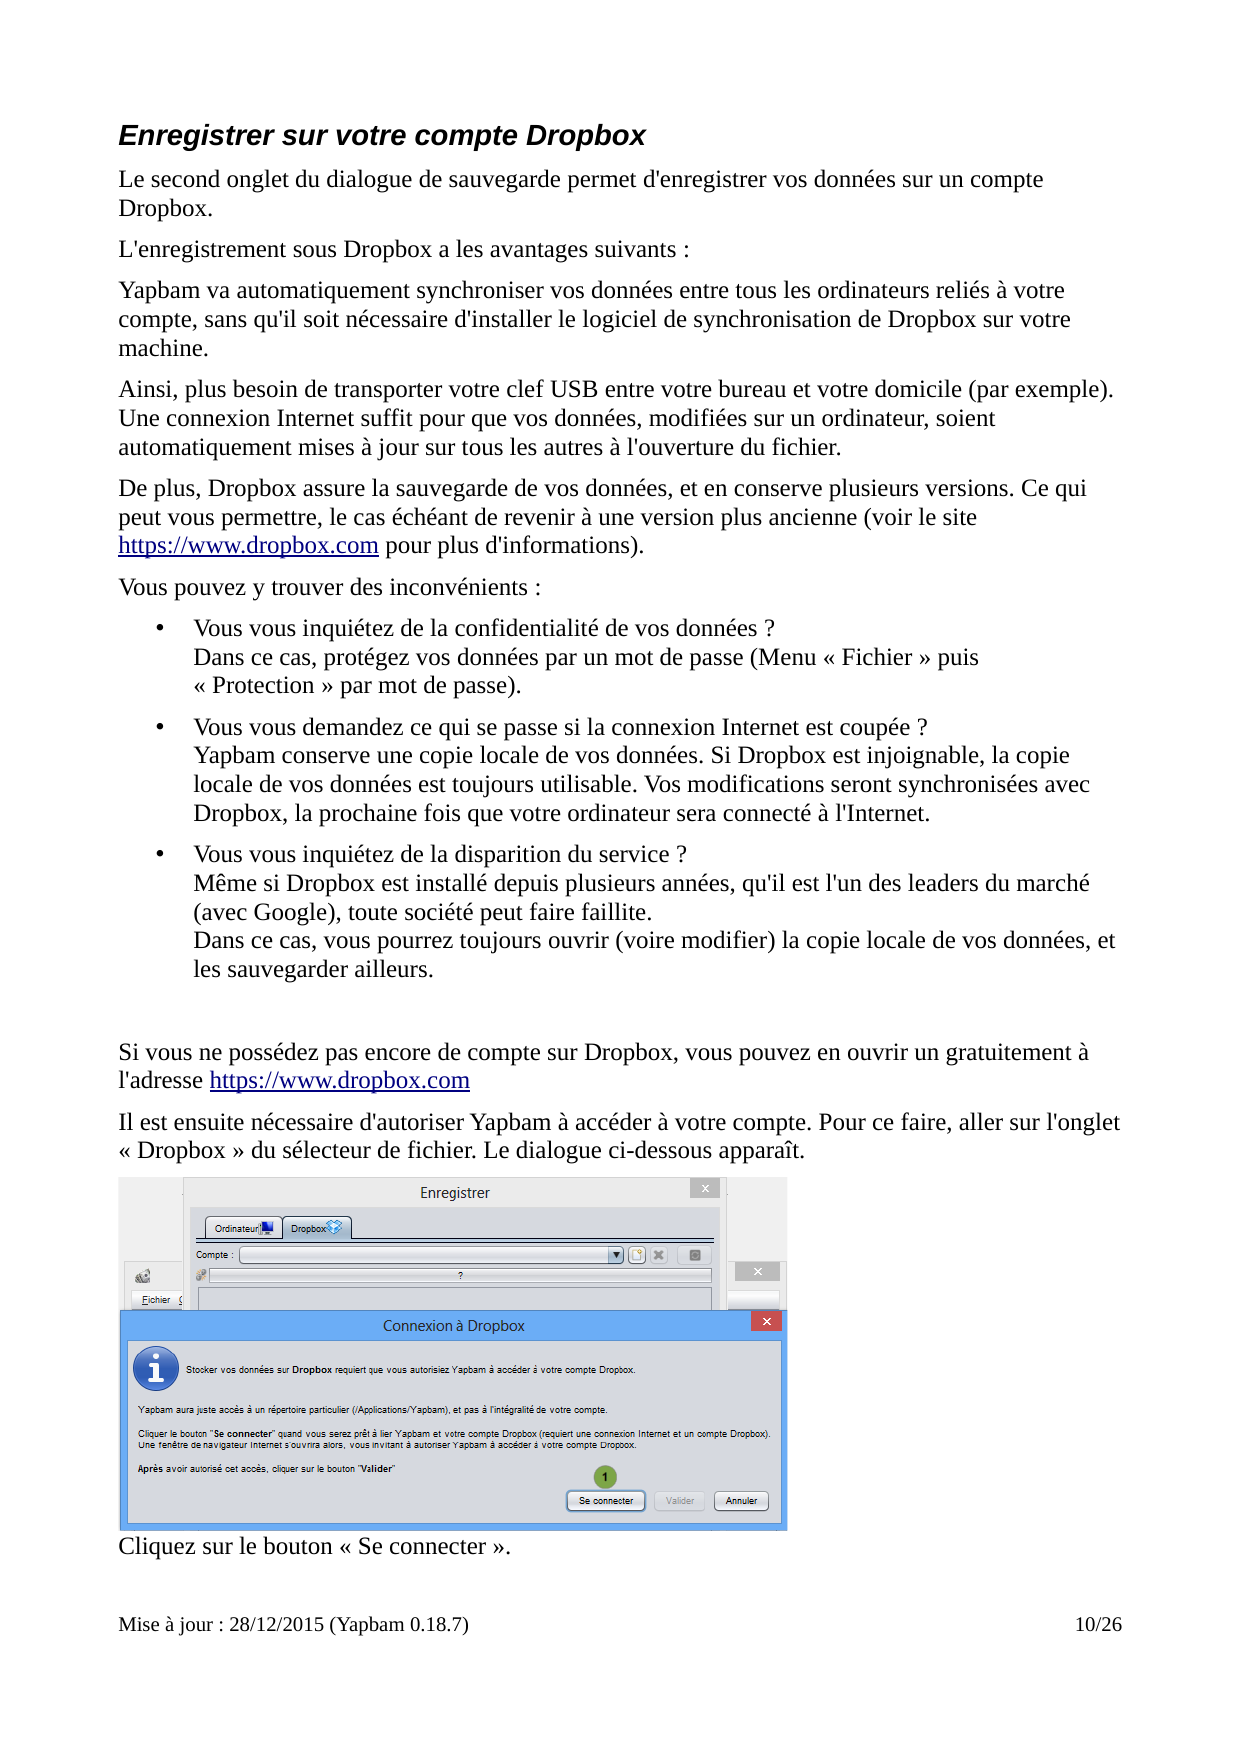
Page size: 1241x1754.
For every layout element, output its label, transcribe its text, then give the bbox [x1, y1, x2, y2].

text Cliquez sur le bouton « Se connecter ». [118, 1531, 1122, 1560]
text Vous pouvez y trouver des inconvénients : [118, 572, 1122, 600]
picture [118, 1176, 788, 1531]
text Ainsi, plus besoin de transporter votre clef USB entre votre bureau et votre domicile (par exemple). Une connexion Internet suffit pour que vos données, modifiées sur un ordinateur, soient automatiquement mises à jour sur tous les autres à l'ouverture du fichier. [118, 374, 1122, 460]
text De plus, Dropbox assure la sauvegarde de vos données, et en conserve plusieurs versions. Ce qui peut vous permettre, le cas échéant de revenir à une version plus ancienne (voir le site https://www.dropbox.com pour plus d'informations). [118, 473, 1122, 559]
text Si vous ne possédez pas encore de compte sur Dropbox, vous pouvez en ouvrir un gratuitement à l'adresse https://www.dropbox.com [118, 1037, 1122, 1094]
text Yapbam va automatiquement synchroniser vos données entre tous les ordinateurs reliés à votre compte, sans qu'il soit nécessaire d'installer le logiciel de synchronisation de Dropbox sur votre machine. [118, 275, 1122, 362]
text L'enregistrement sous Dropbox a les avantages suivants : [118, 234, 1122, 263]
subtitle Enregistrer sur votre compte Dropbox [118, 118, 1122, 152]
text Le second onglet du dialogue de sauvegarde permet d'enregistrer vos données sur un compte Dropbox. [118, 164, 1122, 222]
list Vous vous demandez ce qui se passe si la connexion Internet est coupée ? Yapbam conserve une copie locale de vos données. Si Dropbox est injoignable, la copie locale de vos données est toujours utilisable. Vos modifications seront synchronisées avec Dropbox, la prochaine fois que votre ordinateur sera connecté à l'Internet. [156, 712, 1122, 827]
list Vous vous inquiétez de la confidentialité de vos données ? Dans ce cas, protégez vos données par un mot de passe (Menu « Fichier » puis « Protection » par mot de passe). [156, 613, 1122, 699]
text Il est ensuite nécessaire d'autoriser Yapbam à accéder à votre compte. Pour ce faire, aller sur l'onglet « Dropbox » du sélecteur de fichier. Le dialogue ci-dessous apparaît. [118, 1107, 1122, 1164]
list Vous vous inquiétez de la disparition du service ? Même si Dropbox est installé depuis plusieurs années, qu'il est l'un des leaders du marché (avec Google), toute société peut faire faillite. Dans ce cas, vous pourrez toujours ouvrir (voire modifier) la copie locale de vos données, et les sauvegarder ailleurs. [156, 839, 1122, 983]
